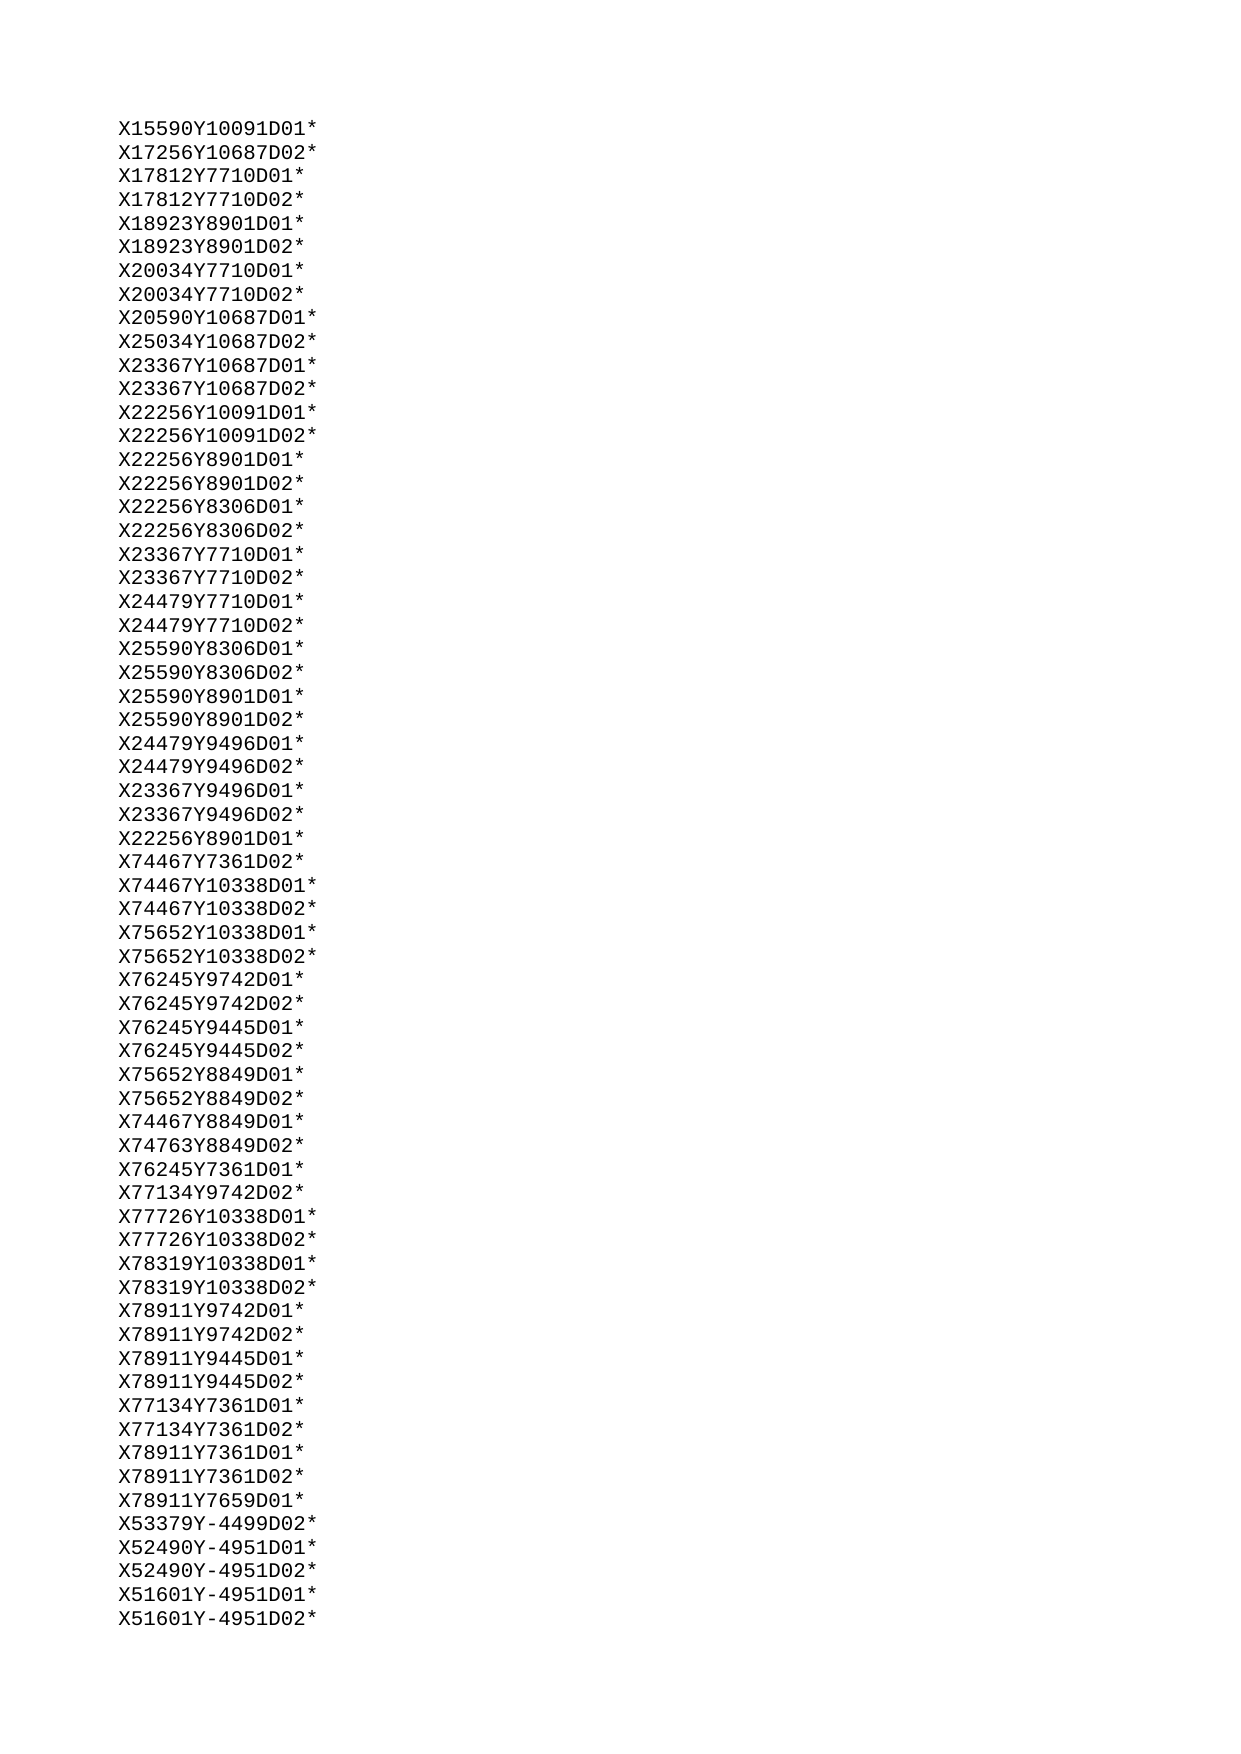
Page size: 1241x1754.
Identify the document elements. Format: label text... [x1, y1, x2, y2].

text X24479Y9496D02* [118, 757, 1122, 780]
text X76245Y7361D01* [118, 1158, 1122, 1182]
text X78319Y10338D02* [118, 1277, 1122, 1300]
text X25590Y8901D02* [118, 709, 1122, 733]
text X17256Y10687D02* [118, 142, 1122, 165]
text X78911Y9742D02* [118, 1324, 1122, 1348]
text X23367Y10687D02* [118, 378, 1122, 402]
text X20590Y10687D01* [118, 307, 1122, 331]
text X18923Y8901D02* [118, 236, 1122, 260]
text X78911Y9445D01* [118, 1348, 1122, 1371]
text X52490Y-4951D01* [118, 1537, 1122, 1561]
text X78319Y10338D01* [118, 1253, 1122, 1277]
text X24479Y7710D02* [118, 615, 1122, 638]
text X15590Y10091D01* [118, 118, 1122, 142]
text X17812Y7710D02* [118, 189, 1122, 213]
text X76245Y9445D01* [118, 1017, 1122, 1040]
text X75652Y8849D01* [118, 1064, 1122, 1088]
text X76245Y9742D01* [118, 969, 1122, 993]
text X22256Y8901D01* [118, 827, 1122, 851]
text X74467Y10338D01* [118, 875, 1122, 898]
text X20034Y7710D02* [118, 284, 1122, 307]
text X23367Y7710D02* [118, 567, 1122, 591]
text X51601Y-4951D02* [118, 1608, 1122, 1631]
text X78911Y7361D02* [118, 1466, 1122, 1489]
text X18923Y8901D01* [118, 213, 1122, 236]
text X22256Y8306D01* [118, 496, 1122, 520]
text X77134Y7361D01* [118, 1395, 1122, 1419]
text X24479Y9496D01* [118, 733, 1122, 757]
text X25590Y8901D01* [118, 686, 1122, 709]
text X23367Y9496D02* [118, 804, 1122, 827]
text X22256Y8901D02* [118, 473, 1122, 496]
text X17812Y7710D01* [118, 165, 1122, 189]
text X22256Y10091D02* [118, 426, 1122, 449]
text X24479Y7710D01* [118, 591, 1122, 615]
text X53379Y-4499D02* [118, 1513, 1122, 1537]
text X52490Y-4951D02* [118, 1561, 1122, 1584]
text X76245Y9445D02* [118, 1040, 1122, 1064]
text X74763Y8849D02* [118, 1135, 1122, 1158]
text X22256Y10091D01* [118, 402, 1122, 426]
text X25590Y8306D01* [118, 638, 1122, 662]
text X22256Y8901D01* [118, 449, 1122, 473]
text X74467Y10338D02* [118, 898, 1122, 922]
text X75652Y10338D01* [118, 922, 1122, 946]
text X23367Y9496D01* [118, 780, 1122, 804]
text X74467Y7361D02* [118, 851, 1122, 875]
text X78911Y7361D01* [118, 1442, 1122, 1466]
text X76245Y9742D02* [118, 993, 1122, 1017]
text X77134Y7361D02* [118, 1419, 1122, 1442]
text X51601Y-4951D01* [118, 1584, 1122, 1608]
text X77726Y10338D01* [118, 1206, 1122, 1229]
text X77726Y10338D02* [118, 1229, 1122, 1253]
text X23367Y10687D01* [118, 354, 1122, 378]
text X22256Y8306D02* [118, 520, 1122, 544]
text X74467Y8849D01* [118, 1111, 1122, 1135]
text X75652Y8849D02* [118, 1088, 1122, 1111]
text X75652Y10338D02* [118, 946, 1122, 969]
text X78911Y9742D01* [118, 1300, 1122, 1324]
text X78911Y7659D01* [118, 1489, 1122, 1513]
text X23367Y7710D01* [118, 544, 1122, 567]
text X25034Y10687D02* [118, 331, 1122, 354]
text X25590Y8306D02* [118, 662, 1122, 686]
text X20034Y7710D01* [118, 260, 1122, 284]
text X78911Y9445D02* [118, 1371, 1122, 1395]
text X77134Y9742D02* [118, 1182, 1122, 1206]
